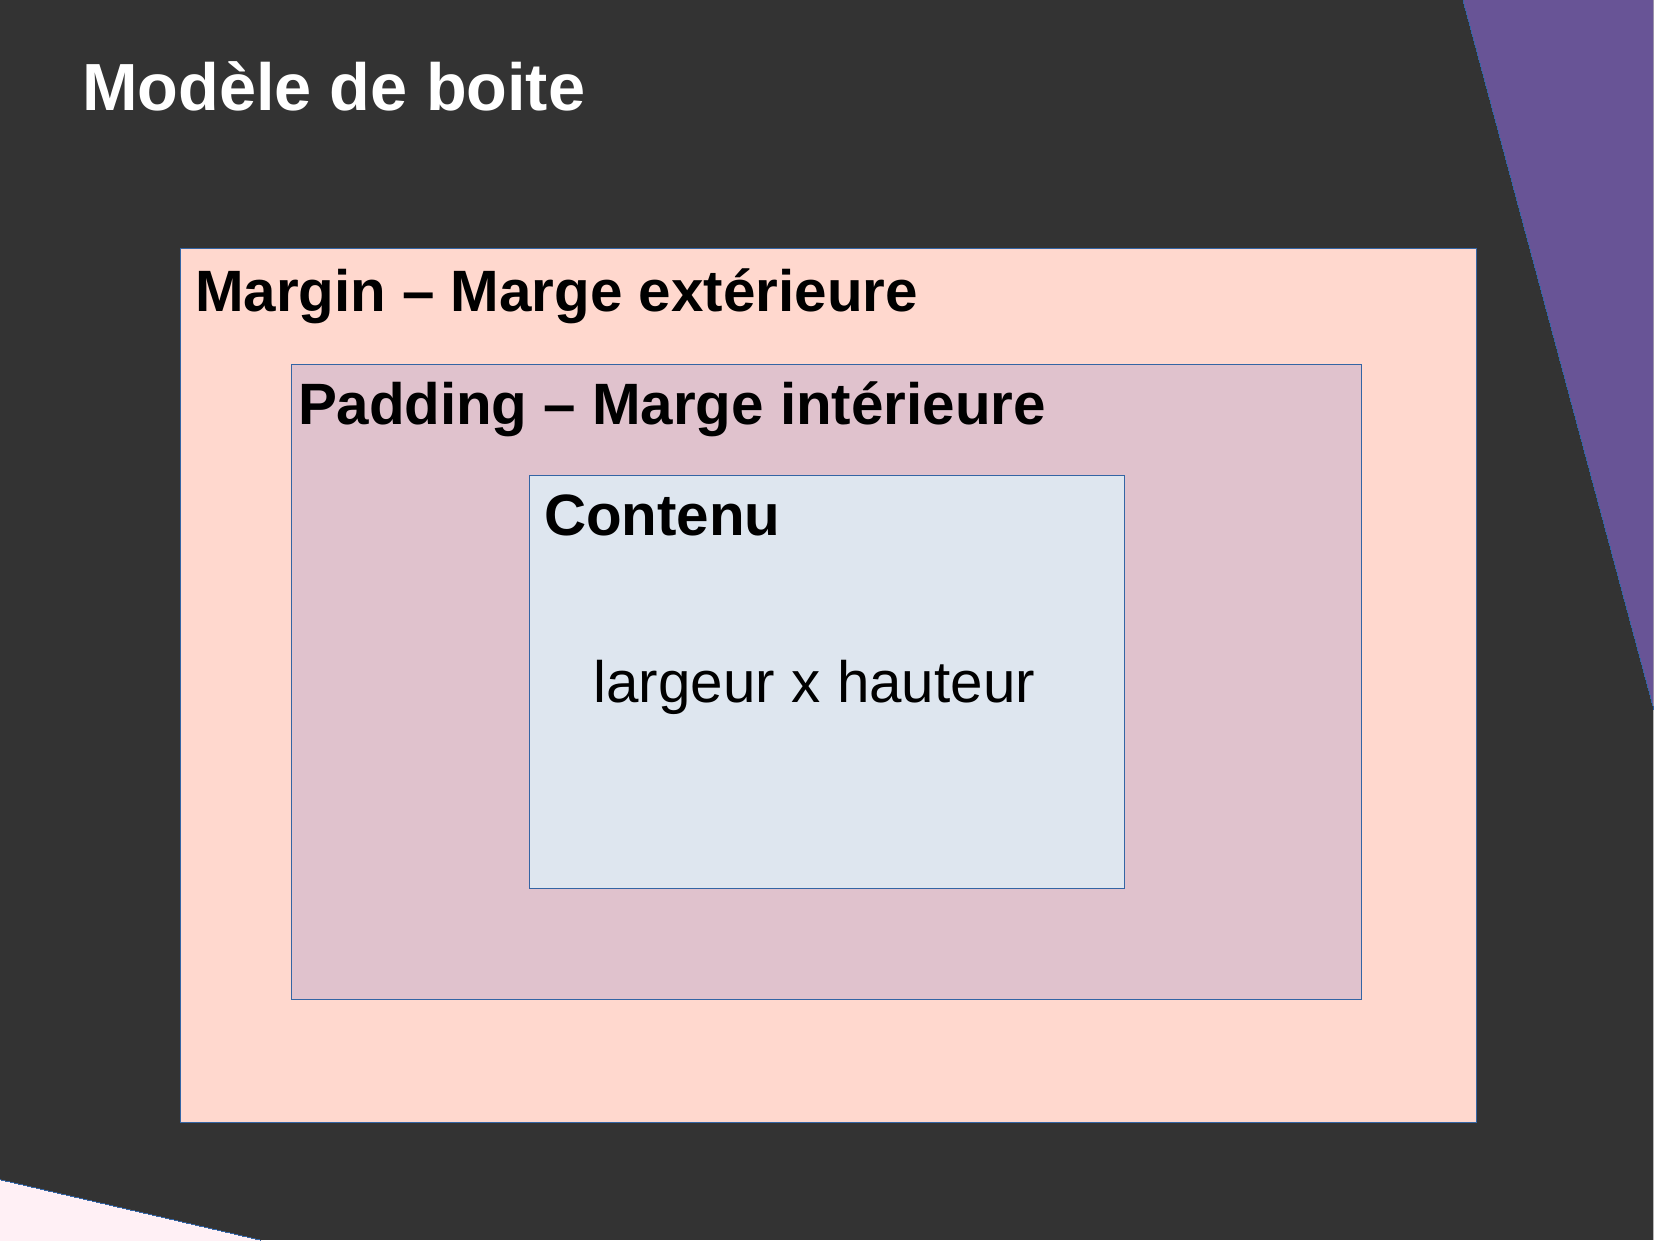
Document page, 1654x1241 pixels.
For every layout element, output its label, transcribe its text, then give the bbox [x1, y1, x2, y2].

text_box largeur x hauteur [578, 642, 1075, 723]
text_box [180, 248, 1477, 1123]
text_box [0, 1179, 265, 1241]
title Modèle de boite [82, 49, 1571, 130]
text_box Padding – Marge intérieure [283, 364, 1276, 445]
text_box [1463, 0, 1654, 710]
text_box Contenu [529, 475, 1512, 565]
text_box Margin – Marge extérieure [180, 250, 1173, 331]
